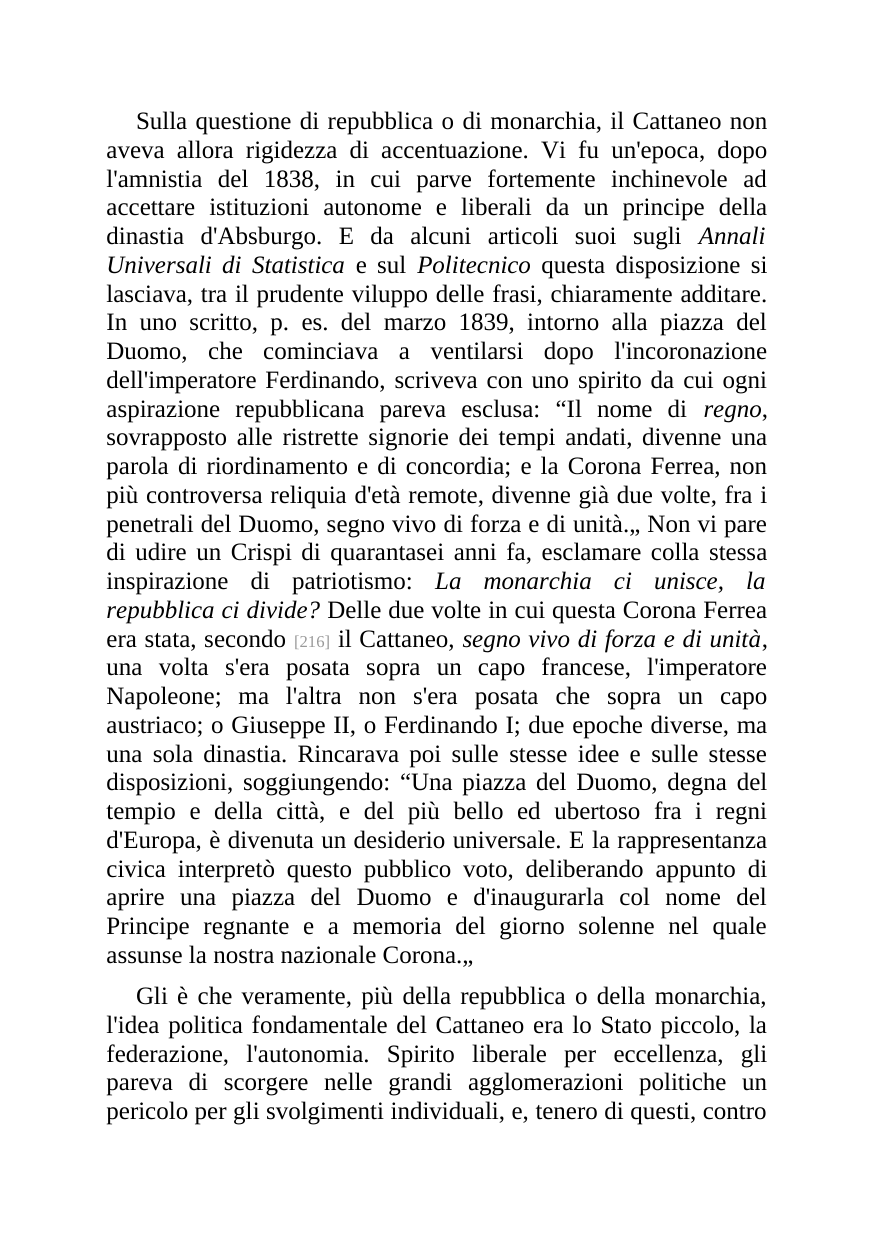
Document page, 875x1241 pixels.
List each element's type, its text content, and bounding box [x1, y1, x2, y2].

text Sulla questione di repubblica o di monarchia, il Cattaneo non aveva allora rigidezza di accentuazione. Vi fu un'epoca, dopo l'amnistia del 1838, in cui parve fortemente inchinevole ad accettare istituzioni autonome e liberali da un principe della dinastia d'Absburgo. E da alcuni articoli suoi sugli Annali Universali di Statistica e sul Politecnico questa disposizione si lasciava, tra il prudente viluppo delle frasi, chiaramente additare. In uno scritto, p. es. del marzo 1839, intorno alla piazza del Duomo, che cominciava a ventilarsi dopo l'incoronazione dell'imperatore Ferdinando, scriveva con uno spirito da cui ogni aspirazione repubblicana pareva esclusa: “Il nome di regno, sovrapposto alle ristrette signorie dei tempi andati, divenne una parola di riordinamento e di concordia; e la Corona Ferrea, non più controversa reliquia d'età remote, divenne già due volte, fra i penetrali del Duomo, segno vivo di forza e di unità.„ Non vi pare di udire un Crispi di quarantasei anni fa, esclamare colla stessa inspirazione di patriotismo: La monarchia ci unisce, la repubblica ci divide? Delle due volte in cui questa Corona Ferrea era stata, secondo [216] il Cattaneo, segno vivo di forza e di unità, una volta s'era posata sopra un capo francese, l'imperatore Napoleone; ma l'altra non s'era posata che sopra un capo austriaco; o Giuseppe II, o Ferdinando I; due epoche diverse, ma una sola dinastia. Rincarava poi sulle stesse idee e sulle stesse disposizioni, soggiungendo: “Una piazza del Duomo, degna del tempio e della città, e del più bello ed ubertoso fra i regni d'Europa, è divenuta un desiderio universale. E la rappresentanza civica interpretò questo pubblico voto, deliberando appunto di aprire una piazza del Duomo e d'inaugurarla col nome del Principe regnante e a memoria del giorno solenne nel quale assunse la nostra nazionale Corona.„ [106, 106, 768, 969]
text Gli è che veramente, più della repubblica o della monarchia, l'idea politica fondamentale del Cattaneo era lo Stato piccolo, la federazione, l'autonomia. Spirito liberale per eccellenza, gli pareva di scorgere nelle grandi agglomerazioni politiche un pericolo per gli svolgimenti individuali, e, tenero di questi, contro [106, 981, 768, 1125]
